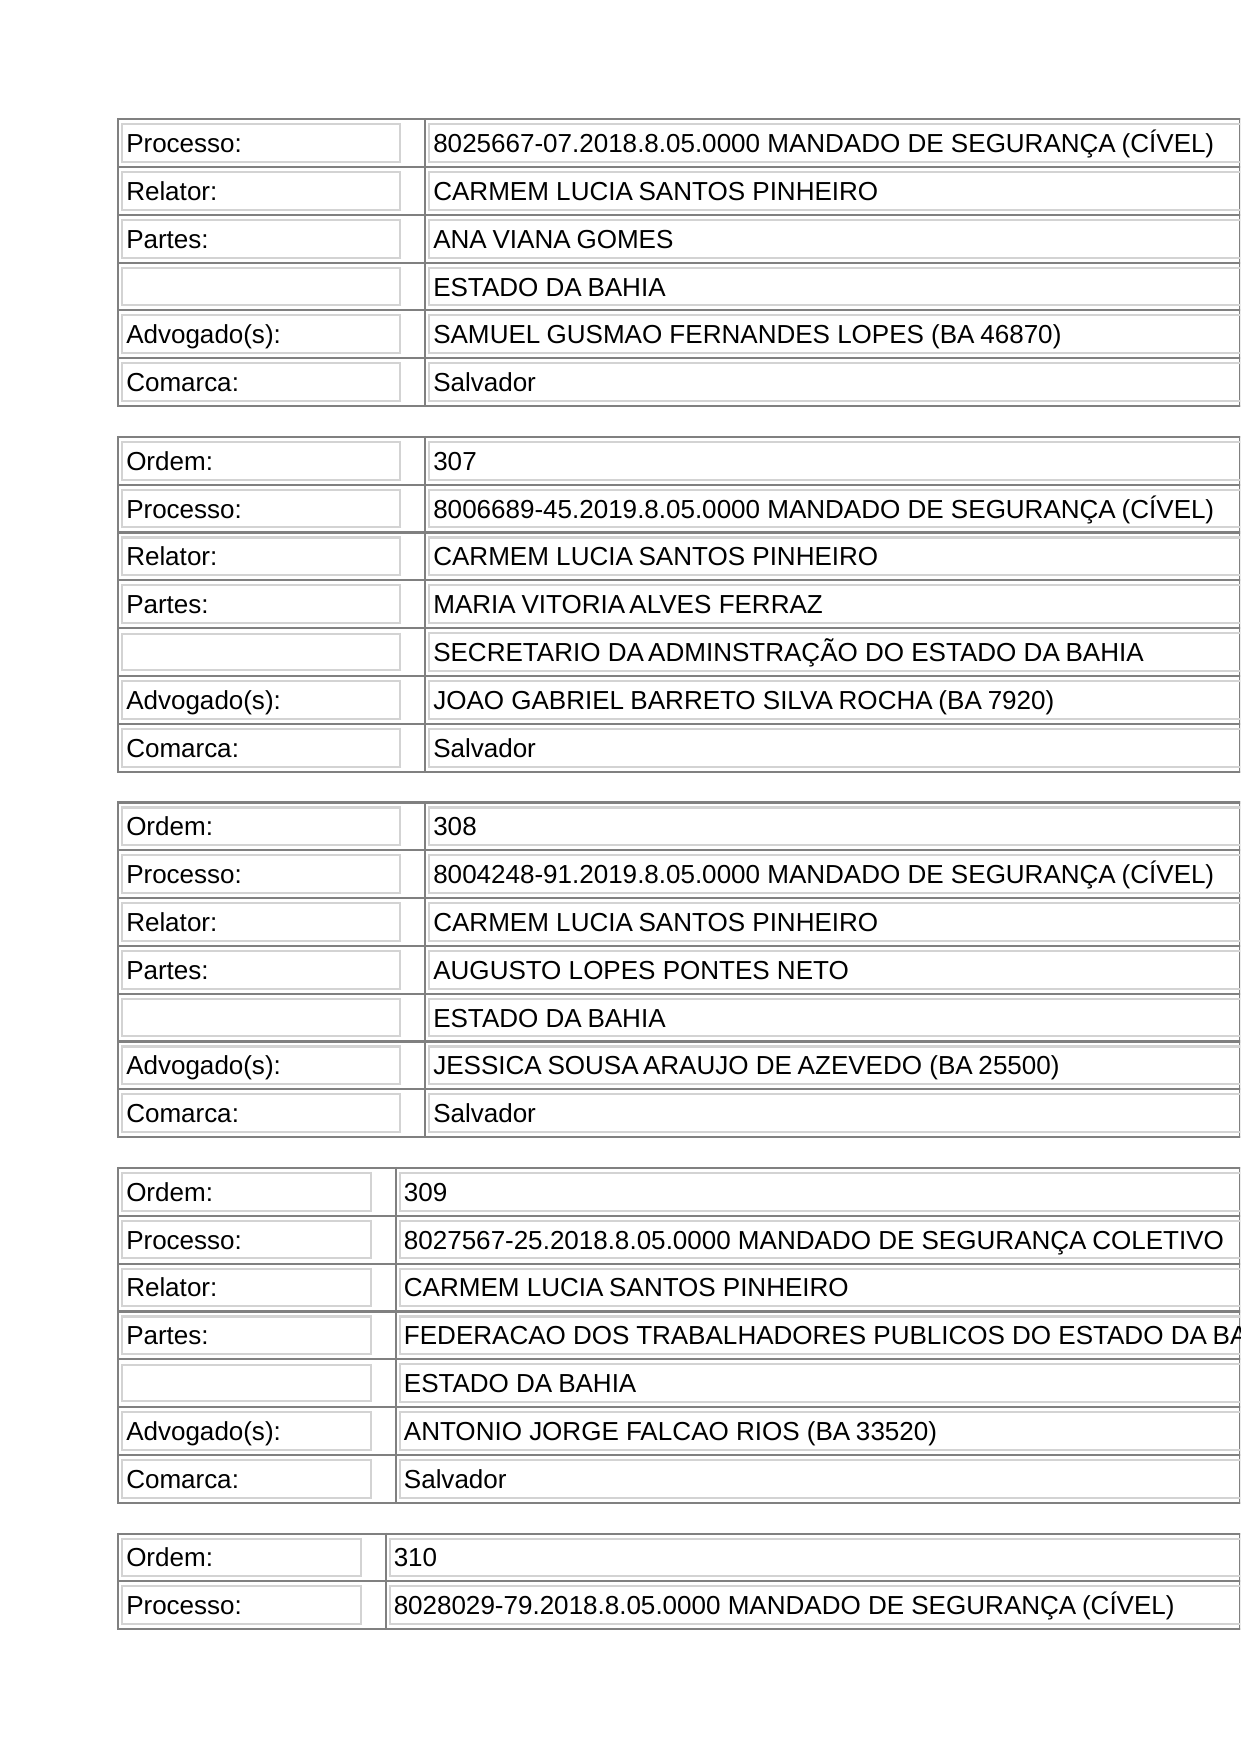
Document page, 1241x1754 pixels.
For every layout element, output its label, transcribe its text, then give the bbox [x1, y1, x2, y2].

table_cell CARMEM LUCIA SANTOS PINHEIRO [426, 168, 1239, 214]
table_header 309 [397, 1169, 1239, 1215]
table_cell CARMEM LUCIA SANTOS PINHEIRO [397, 1265, 1239, 1310]
table_cell ANTONIO JORGE FALCAO RIOS (BA 33520) [397, 1408, 1239, 1454]
table_cell CARMEM LUCIA SANTOS PINHEIRO [426, 534, 1239, 579]
table_cell [119, 264, 424, 309]
table_header 308 [426, 804, 1239, 849]
table_cell JOAO GABRIEL BARRETO SILVA ROCHA (BA 7920) [426, 677, 1239, 723]
table_cell Processo: [119, 120, 424, 166]
table_cell Relator: [119, 168, 424, 214]
table_cell ANA VIANA GOMES [426, 216, 1239, 262]
table_cell SECRETARIO DA ADMINSTRAÇÃO DO ESTADO DA BAHIA [426, 629, 1239, 675]
table_cell Processo: [119, 851, 424, 897]
table_cell ESTADO DA BAHIA [426, 995, 1239, 1040]
table_cell Relator: [119, 1265, 395, 1310]
table_cell [119, 1360, 395, 1406]
table_cell Advogado(s): [119, 1043, 424, 1088]
table_cell Processo: [119, 1582, 385, 1628]
table_header 307 [426, 438, 1239, 484]
table_cell Relator: [119, 899, 424, 945]
table_cell JESSICA SOUSA ARAUJO DE AZEVEDO (BA 25500) [426, 1043, 1239, 1088]
table_cell [119, 995, 424, 1040]
table_cell Salvador [397, 1456, 1239, 1502]
table_cell SAMUEL GUSMAO FERNANDES LOPES (BA 46870) [426, 311, 1239, 357]
table_cell Advogado(s): [119, 677, 424, 723]
table_cell Processo: [119, 486, 424, 531]
table_cell MARIA VITORIA ALVES FERRAZ [426, 581, 1239, 627]
table_cell Partes: [119, 1313, 395, 1358]
table_cell ESTADO DA BAHIA [426, 264, 1239, 309]
table_cell FEDERACAO DOS TRABALHADORES PUBLICOS DO ESTADO DA BAHIA [397, 1313, 1239, 1358]
table_cell Partes: [119, 947, 424, 993]
table_cell 8028029-79.2018.8.05.0000 MANDADO DE SEGURANÇA (CÍVEL) [387, 1582, 1239, 1628]
table_header Ordem: [119, 438, 424, 484]
table_cell 8006689-45.2019.8.05.0000 MANDADO DE SEGURANÇA (CÍVEL) [426, 486, 1239, 531]
table_cell FEDERACAO DOS TRABALHADORES PUBLICOS DO ESTADO DA BAHIA [401, 1318, 1239, 1353]
table_cell [119, 629, 424, 675]
table_cell Partes: [119, 581, 424, 627]
table_header Ordem: [119, 1169, 395, 1215]
table_cell ESTADO DA BAHIA [397, 1360, 1239, 1406]
table_cell 8027567-25.2018.8.05.0000 MANDADO DE SEGURANÇA COLETIVO [397, 1217, 1239, 1262]
table_header Ordem: [119, 1535, 385, 1580]
table_cell Salvador [426, 725, 1239, 771]
table_cell Salvador [426, 359, 1239, 405]
table_header 310 [387, 1535, 1239, 1580]
table_cell Processo: [119, 1217, 395, 1262]
table_cell Comarca: [119, 1090, 424, 1136]
table_cell CARMEM LUCIA SANTOS PINHEIRO [426, 899, 1239, 945]
table_cell AUGUSTO LOPES PONTES NETO [426, 947, 1239, 993]
table_cell Comarca: [119, 359, 424, 405]
table_cell Salvador [426, 1090, 1239, 1136]
table_cell Advogado(s): [119, 1408, 395, 1454]
table_cell Advogado(s): [119, 311, 424, 357]
table_cell Relator: [119, 534, 424, 579]
table_cell Comarca: [119, 725, 424, 771]
table_cell Comarca: [119, 1456, 395, 1502]
table_cell 8004248-91.2019.8.05.0000 MANDADO DE SEGURANÇA (CÍVEL) [426, 851, 1239, 897]
table_cell 8025667-07.2018.8.05.0000 MANDADO DE SEGURANÇA (CÍVEL) [426, 120, 1239, 166]
table_header Ordem: [119, 804, 424, 849]
table_cell Partes: [119, 216, 424, 262]
